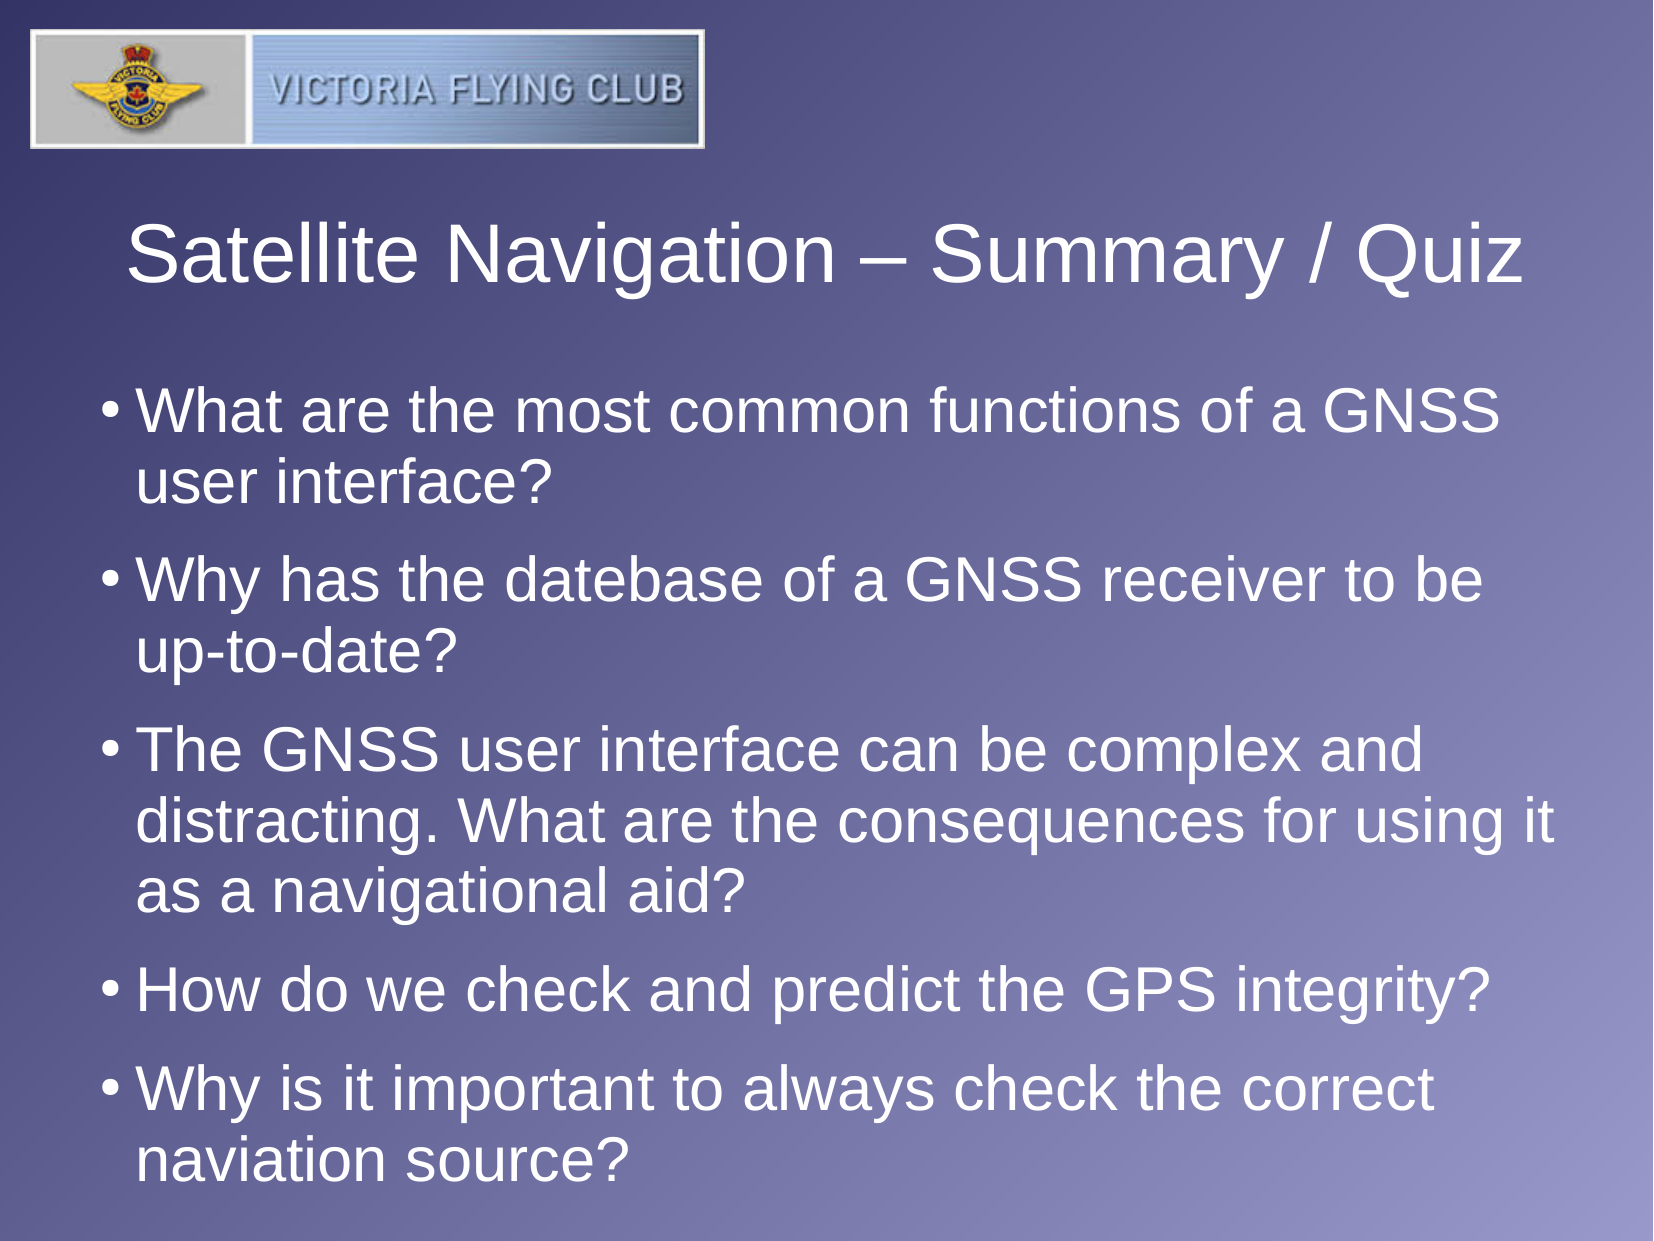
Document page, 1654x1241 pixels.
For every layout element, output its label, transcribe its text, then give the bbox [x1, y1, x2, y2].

list What are the most common functions of a GNSS user interface? Why has the datebase of a GNSS receiver to be up-to-date? The GNSS user interface can be complex and distracting. What are the consequences for using it as a navigational aid? How do we check and predict the GPS integrity? Why is it important to always check the correct naviation source? [82, 375, 1571, 1201]
picture [30, 29, 705, 149]
title Satellite Navigation – Summary / Quiz [82, 150, 1571, 358]
